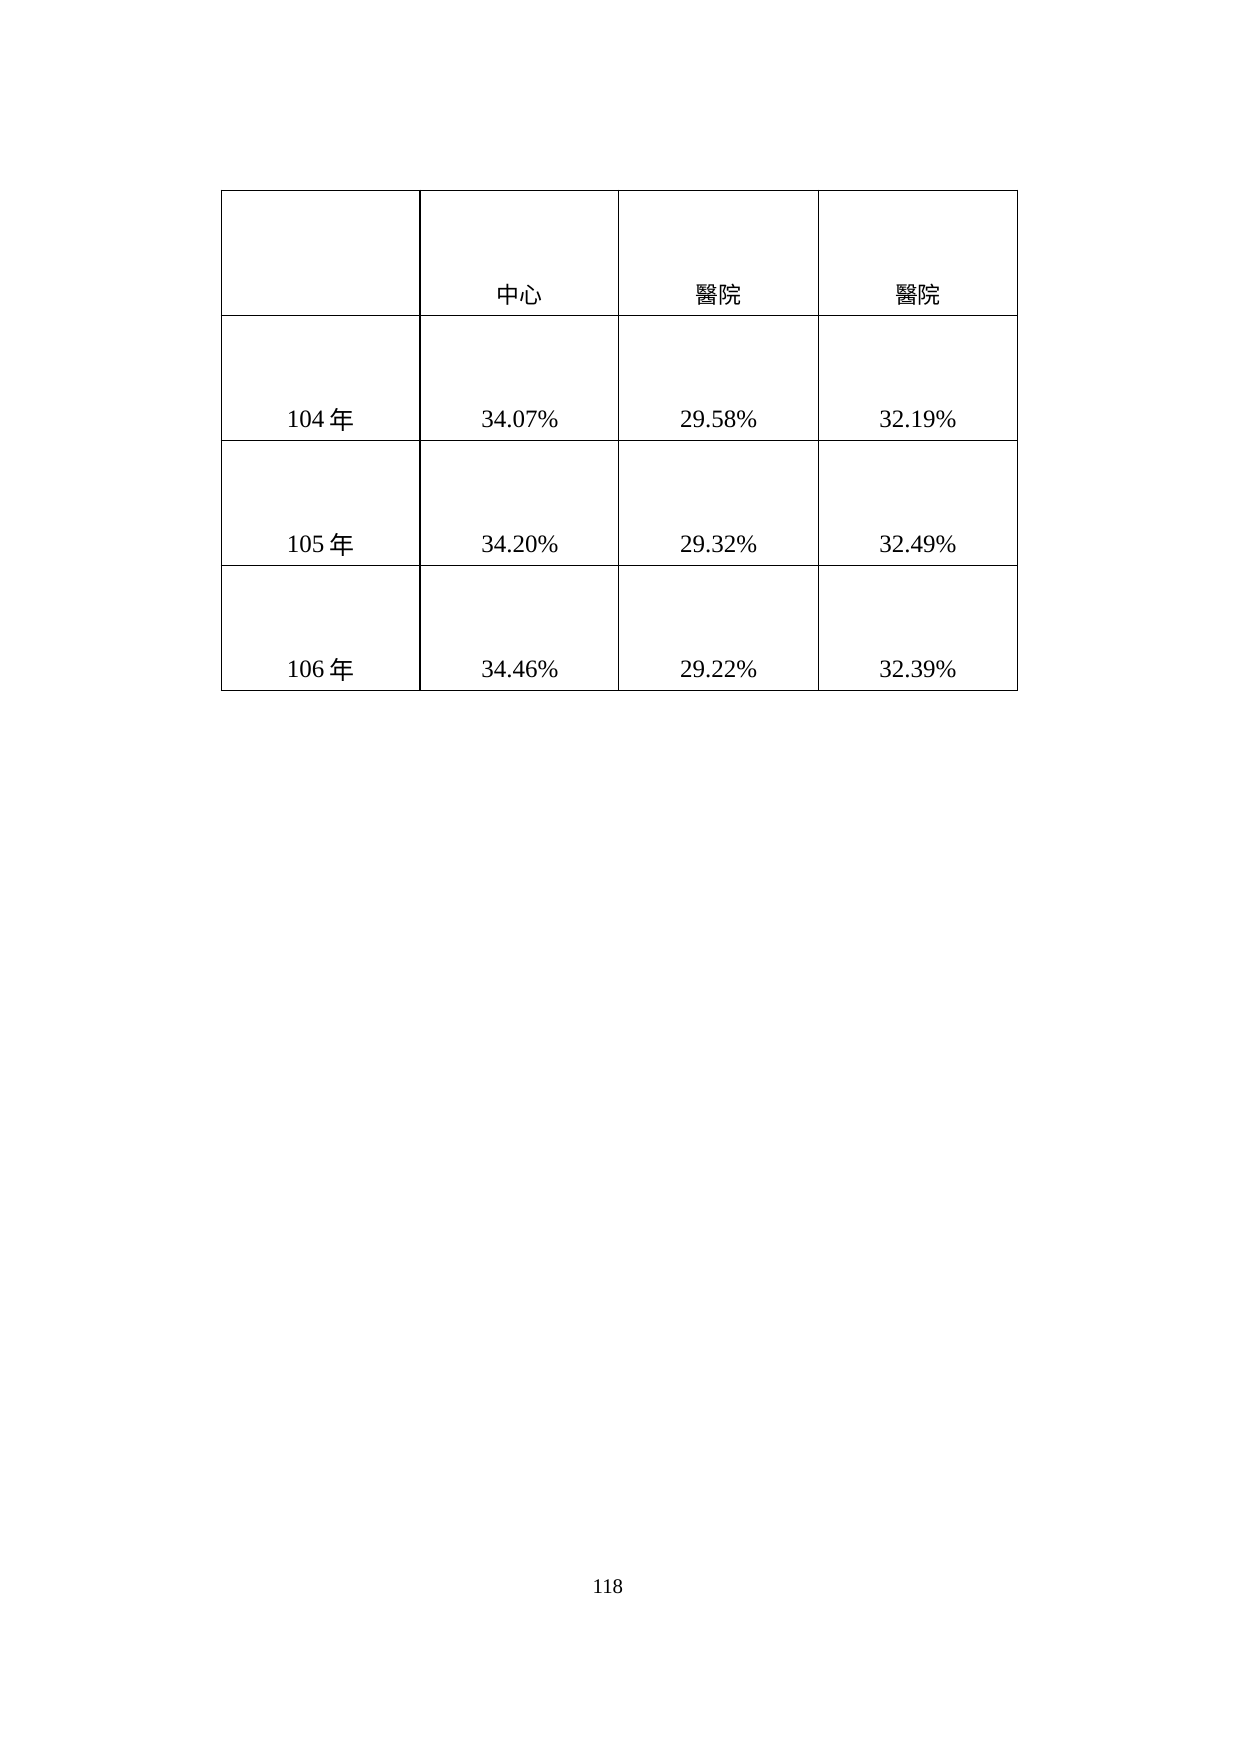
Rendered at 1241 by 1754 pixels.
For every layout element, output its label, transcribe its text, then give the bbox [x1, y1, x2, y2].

table_cell 32.49% [819, 441, 1017, 564]
table_cell 34.20% [421, 441, 618, 564]
table_cell 34.07% [421, 316, 618, 439]
table_header 中心 [421, 191, 618, 314]
table_cell 29.32% [619, 441, 818, 564]
table_cell 29.58% [619, 316, 818, 439]
table_cell 29.22% [619, 566, 818, 689]
table_cell 104年 [222, 316, 419, 439]
table_cell 34.46% [421, 566, 618, 689]
table_cell 106年 [222, 566, 419, 689]
table_cell 105年 [222, 441, 419, 564]
table_cell 32.19% [819, 316, 1017, 439]
table_header 醫院 [819, 191, 1017, 314]
table_header [222, 191, 419, 314]
table_header 醫院 [619, 191, 818, 314]
table_cell 32.39% [819, 566, 1017, 689]
